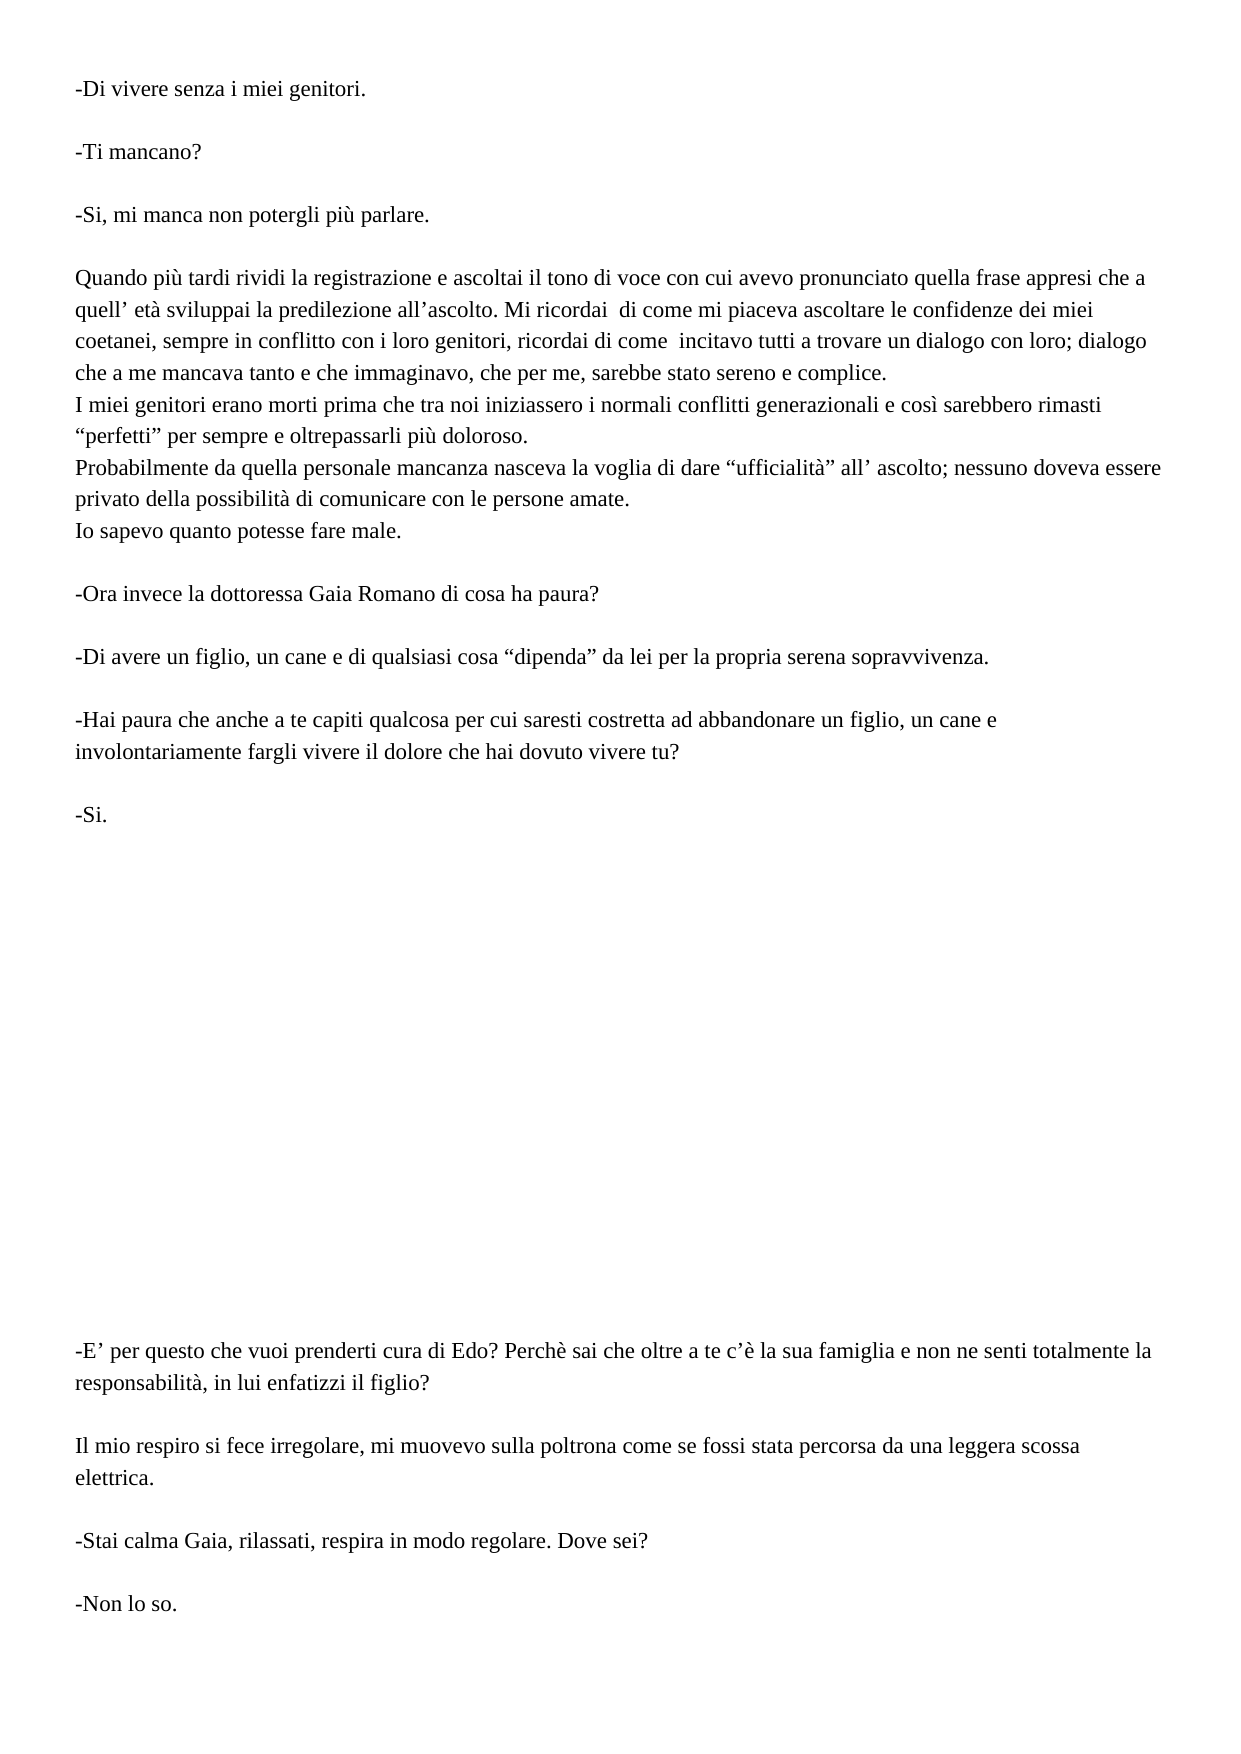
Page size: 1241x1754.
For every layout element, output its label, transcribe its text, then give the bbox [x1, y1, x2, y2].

text Probabilmente da quella personale mancanza nasceva la voglia di dare “ufficialità” all’ ascolto; nessuno doveva essere privato della possibilità di comunicare con le persone amate. [75, 454, 1165, 512]
text -Di avere un figlio, un cane e di qualsiasi cosa “dipenda” da lei per la propria serena sopravvivenza. [75, 643, 1165, 669]
text -Ora invece la dottoressa Gaia Romano di cosa ha paura? [75, 580, 1165, 606]
text -Di vivere senza i miei genitori. [75, 75, 1165, 101]
text -Non lo so. [75, 1590, 1165, 1616]
text -Si. [75, 801, 1165, 827]
text Quando più tardi rividi la registrazione e ascoltai il tono di voce con cui avevo pronunciato quella frase appresi che a quell’ età sviluppai la predilezione all’ascolto. Mi ricordai di come mi piaceva ascoltare le confidenze dei miei coetanei, sempre in conflitto con i loro genitori, ricordai di come incitavo tutti a trovare un dialogo con loro; dialogo che a me mancava tanto e che immaginavo, che per me, sarebbe stato sereno e complice. [75, 264, 1165, 385]
text -Hai paura che anche a te capiti qualcosa per cui saresti costretta ad abbandonare un figlio, un cane e involontariamente fargli vivere il dolore che hai dovuto vivere tu? [75, 706, 1165, 764]
text Il mio respiro si fece irregolare, mi muovevo sulla poltrona come se fossi stata percorsa da una leggera scossa elettrica. [75, 1432, 1165, 1490]
text -Ti mancano? [75, 138, 1165, 164]
text -Si, mi manca non potergli più parlare. [75, 201, 1165, 228]
text -Stai calma Gaia, rilassati, respira in modo regolare. Dove sei? [75, 1527, 1165, 1553]
text -E’ per questo che vuoi prenderti cura di Edo? Perchè sai che oltre a te c’è la sua famiglia e non ne senti totalmente la responsabilità, in lui enfatizzi il figlio? [75, 1337, 1165, 1395]
text I miei genitori erano morti prima che tra noi iniziassero i normali conflitti generazionali e così sarebbero rimasti “perfetti” per sempre e oltrepassarli più doloroso. [75, 391, 1165, 448]
text Io sapevo quanto potesse fare male. [75, 517, 1165, 543]
